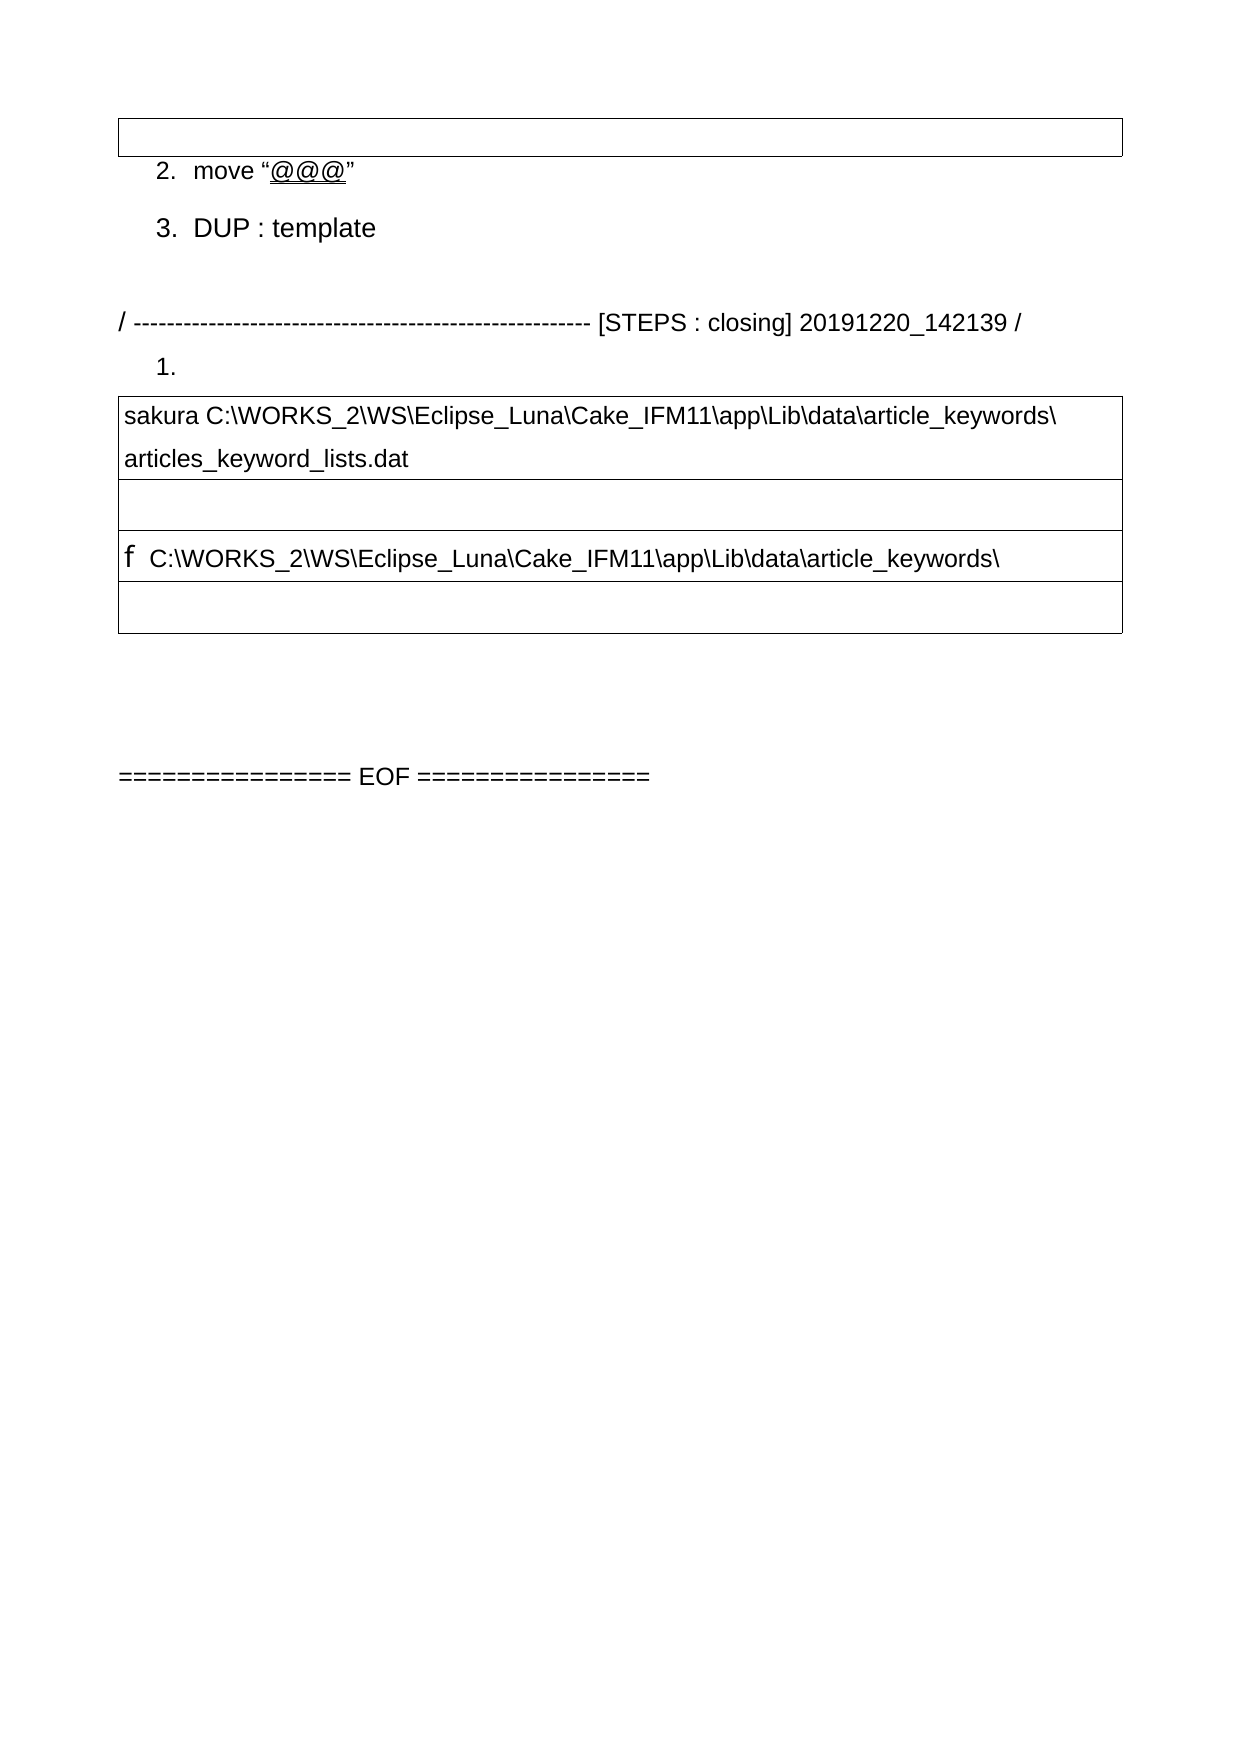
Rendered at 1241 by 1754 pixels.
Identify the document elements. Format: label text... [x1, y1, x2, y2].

table_cell [119, 582, 1122, 633]
text / ------------------------------------------------------- [STEPS : closing] 20191220_142139 / [118, 306, 1122, 337]
list move “@@@” [156, 157, 1122, 185]
table_cell [119, 119, 1122, 156]
table_header sakura C:\WORKS_2\WS\Eclipse_Luna\Cake_IFM11\app\Lib\data\article_keywords\articles_keyword_lists.dat [119, 397, 1122, 479]
table_cell [119, 480, 1122, 530]
table_cell f C:\WORKS_2\WS\Eclipse_Luna\Cake_IFM11\app\Lib\data\article_keywords\ [119, 531, 1122, 581]
list DUP : template [156, 212, 1122, 243]
text ================ EOF ================ [118, 762, 1122, 791]
